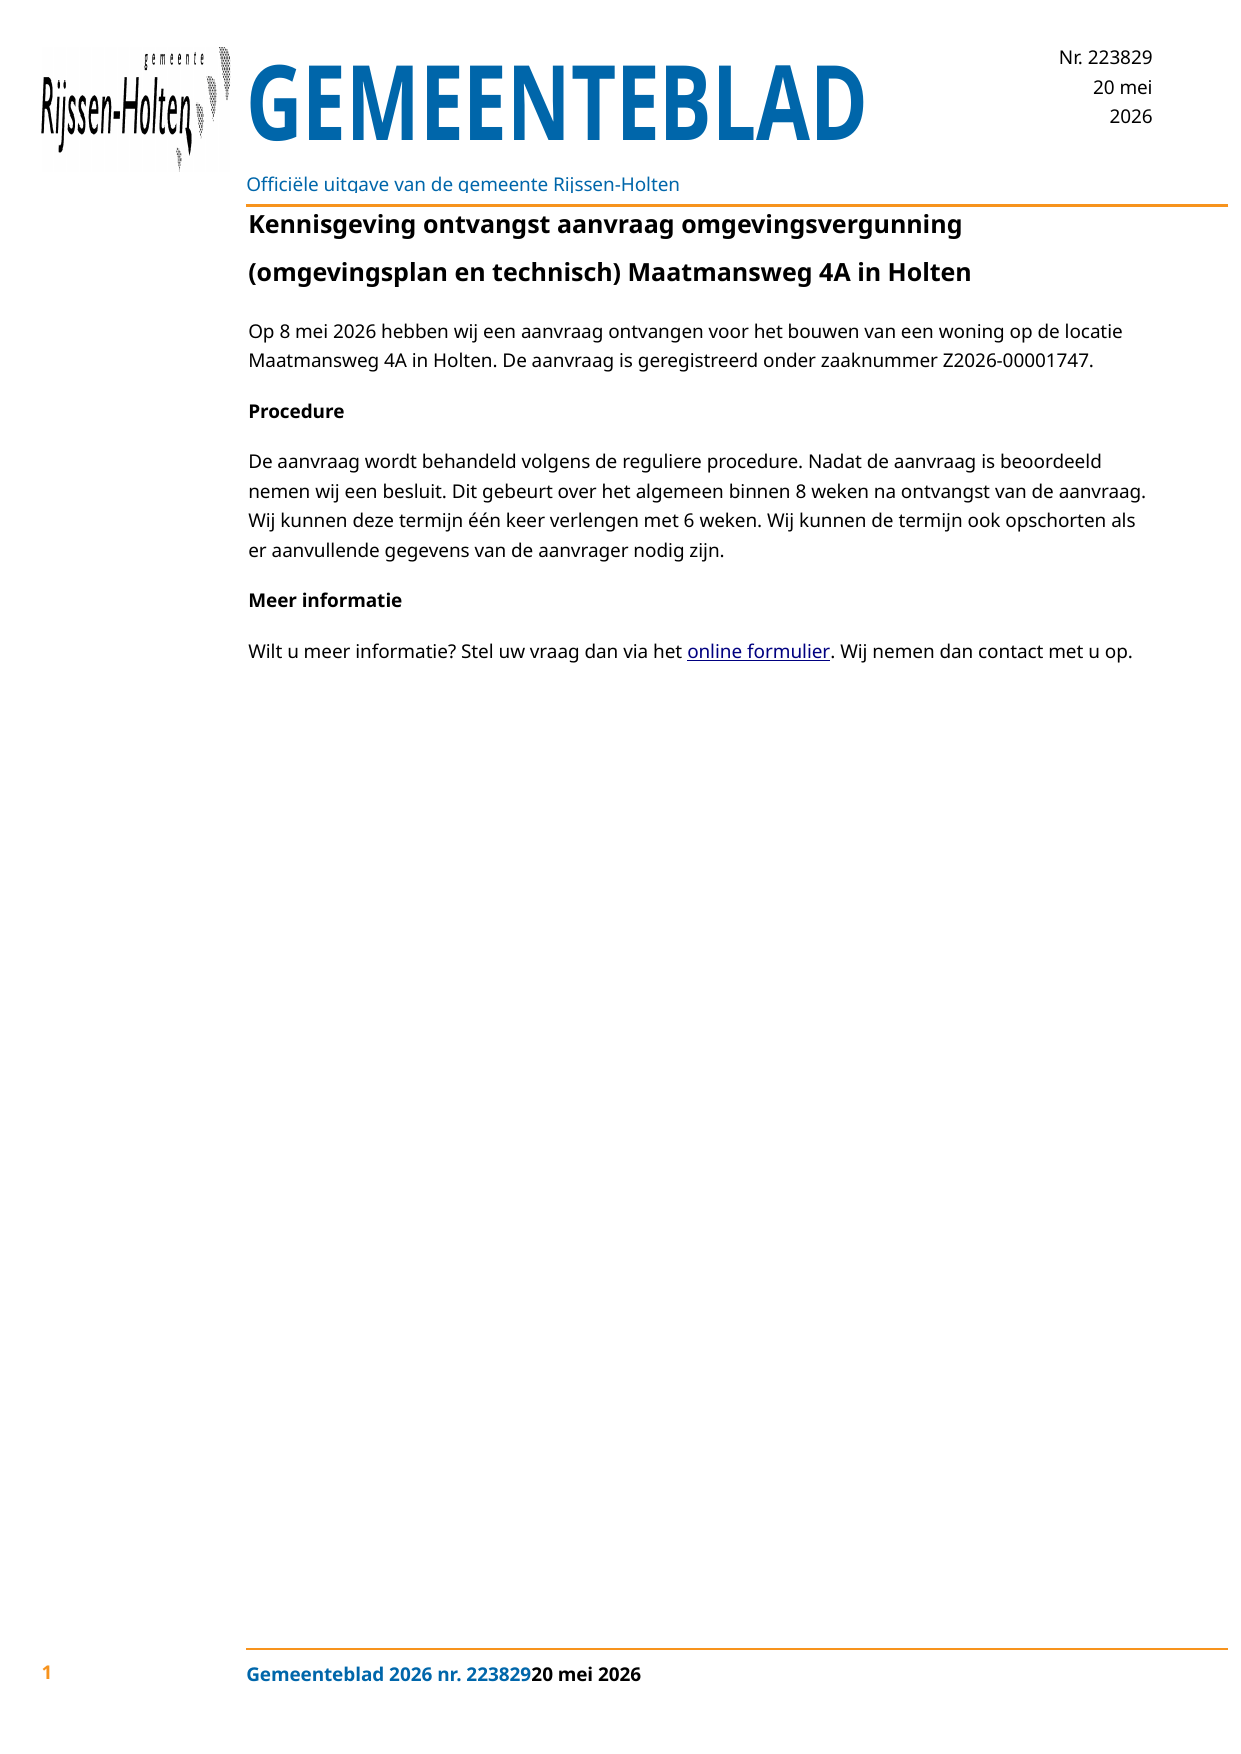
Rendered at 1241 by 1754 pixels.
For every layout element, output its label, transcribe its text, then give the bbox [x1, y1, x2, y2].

text Meer informatie [248, 587, 1152, 613]
text De aanvraag wordt behandeld volgens de reguliere procedure. Nadat de aanvraag is beoordeeld nemen wij een besluit. Dit gebeurt over het algemeen binnen 8 weken na ontvangst van de aanvraag. Wij kunnen deze termijn één keer verlengen met 6 weken. Wij kunnen de termijn ook opschorten als er aanvullende gegevens van de aanvrager nodig zijn. [248, 448, 1152, 563]
text Wilt u meer informatie? Stel uw vraag dan via het online formulier. Wij nemen dan contact met u op. [248, 638, 1152, 664]
text Procedure [248, 398, 1152, 424]
picture [41, 47, 231, 172]
text Kennisgeving ontvangst aanvraag omgevingsvergunning (omgevingsplan en technisch) Maatmansweg 4A in Holten [248, 207, 1152, 288]
text Op 8 mei 2026 hebben wij een aanvraag ontvangen voor het bouwen van een woning op de locatie Maatmansweg 4A in Holten. De aanvraag is geregistreerd onder zaaknummer Z2026-00001747. [248, 318, 1152, 373]
